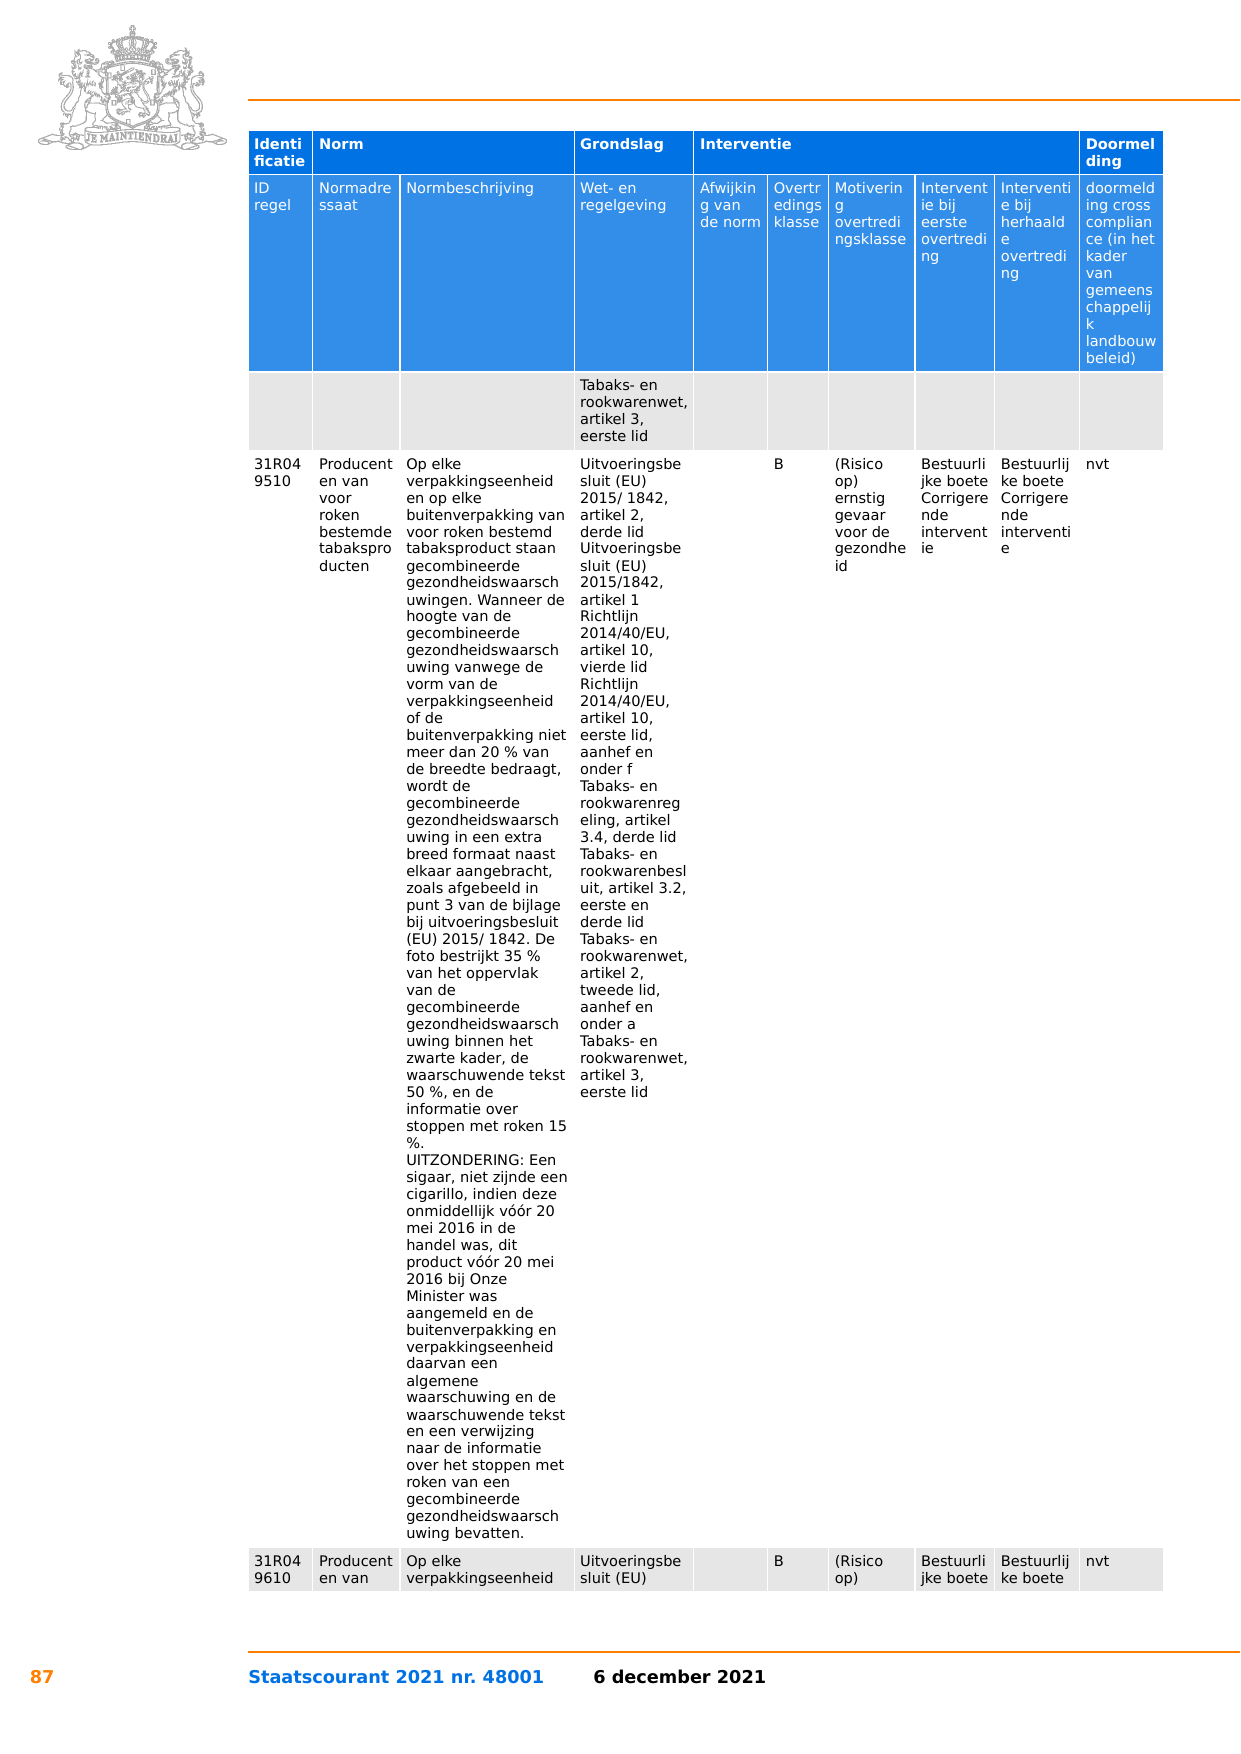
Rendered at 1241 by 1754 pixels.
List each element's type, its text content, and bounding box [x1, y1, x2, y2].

table_cell [694, 1548, 767, 1591]
table_cell [694, 451, 767, 1547]
table_header Grondslag [575, 131, 693, 174]
table_cell Interventie bij herhaalde overtreding [995, 175, 1079, 371]
table_cell nvt [1080, 1548, 1163, 1591]
table_header Norm [313, 131, 574, 174]
table_cell Op elke verpakkingseenheid [401, 1548, 574, 1591]
table_cell [829, 373, 914, 450]
table_cell [1080, 373, 1163, 450]
table_cell [401, 373, 574, 450]
picture [38, 25, 227, 150]
table_cell Bestuurlijke boete Corrigerende interventie [916, 451, 994, 1547]
table_cell Producenten van [313, 1548, 399, 1591]
table_cell Uitvoeringsbesluit (EU) 2015/ 1842, artikel 2, derde lid Uitvoeringsbesluit (EU) 2015/1842, artikel 1 Richtlijn 2014/40/EU, artikel 10, vierde lid Richtlijn 2014/40/EU, artikel 10, eerste lid, aanhef en onder f Tabaks- en rookwarenregeling, artikel 3.4, derde lid Tabaks- en rookwarenbesluit, artikel 3.2, eerste en derde lid Tabaks- en rookwarenwet, artikel 2, tweede lid, aanhef en onder a Tabaks- en rookwarenwet, artikel 3, eerste lid [575, 451, 693, 1547]
table_cell [694, 373, 767, 450]
table_cell Normbeschrijving [401, 175, 574, 371]
table_cell (Risico op) ernstig gevaar voor de gezondheid [829, 451, 914, 1547]
table_cell Op elke verpakkingseenheid en op elke buitenverpakking van voor roken bestemd tabaksproduct staan gecombineerde gezondheidswaarschuwingen. Wanneer de hoogte van de gecombineerde gezondheidswaarschuwing vanwege de vorm van de verpakkingseenheid of de buitenverpakking niet meer dan 20 % van de breedte bedraagt, wordt de gecombineerde gezondheidswaarschuwing in een extra breed formaat naast elkaar aangebracht, zoals afgebeeld in punt 3 van de bijlage bij uitvoeringsbesluit (EU) 2015/ 1842. De foto bestrijkt 35 % van het oppervlak van de gecombineerde gezondheidswaarschuwing binnen het zwarte kader, de waarschuwende tekst 50 %, en de informatie over stoppen met roken 15 %. UITZONDERING: Een sigaar, niet zijnde een cigarillo, indien deze onmiddellijk vóór 20 mei 2016 in de handel was, dit product vóór 20 mei 2016 bij Onze Minister was aangemeld en de buitenverpakking en verpakkingseenheid daarvan een algemene waarschuwing en de waarschuwende tekst en een verwijzing naar de informatie over het stoppen met roken van een gecombineerde gezondheidswaarschuwing bevatten. [401, 451, 574, 1547]
table_cell Motivering overtredingsklasse [829, 175, 914, 371]
table_cell Overtredingsklasse [768, 175, 828, 371]
table_header Doormelding [1080, 131, 1163, 174]
table_cell Bestuurlijke boete Corrigerende interventie [995, 451, 1079, 1547]
table_cell Bestuurlijke boete [995, 1548, 1079, 1591]
table_cell Wet- en regelgeving [575, 175, 693, 371]
table_cell [768, 373, 828, 450]
table_cell Interventie bij eerste overtreding [916, 175, 994, 371]
table_cell Bestuurlijke boete [916, 1548, 994, 1591]
table_cell B [768, 1548, 828, 1591]
table_cell B [768, 451, 828, 1547]
table_cell Tabaks- en rookwarenwet, artikel 3, eerste lid [575, 373, 693, 450]
table_cell Uitvoeringsbesluit (EU) [575, 1548, 693, 1591]
table_cell Afwijking van de norm [694, 175, 767, 371]
table_header Interventie [694, 131, 1079, 174]
table_cell [916, 373, 994, 450]
table_cell [995, 373, 1079, 450]
table_cell Producenten van voor roken bestemde tabaksproducten [313, 451, 399, 1547]
table_cell 31R049610 [249, 1548, 312, 1591]
table_cell (Risico op) [829, 1548, 914, 1591]
table_cell Normadressaat [313, 175, 399, 371]
table_cell [313, 373, 399, 450]
table_cell [249, 373, 312, 450]
table_cell doormelding cross compliance (in het kader van gemeenschappelijk landbouwbeleid) [1080, 175, 1163, 371]
table_cell ID regel [249, 175, 312, 371]
table_header Identificatie [249, 131, 312, 174]
table_cell 31R049510 [249, 451, 312, 1547]
table_cell nvt [1080, 451, 1163, 1547]
